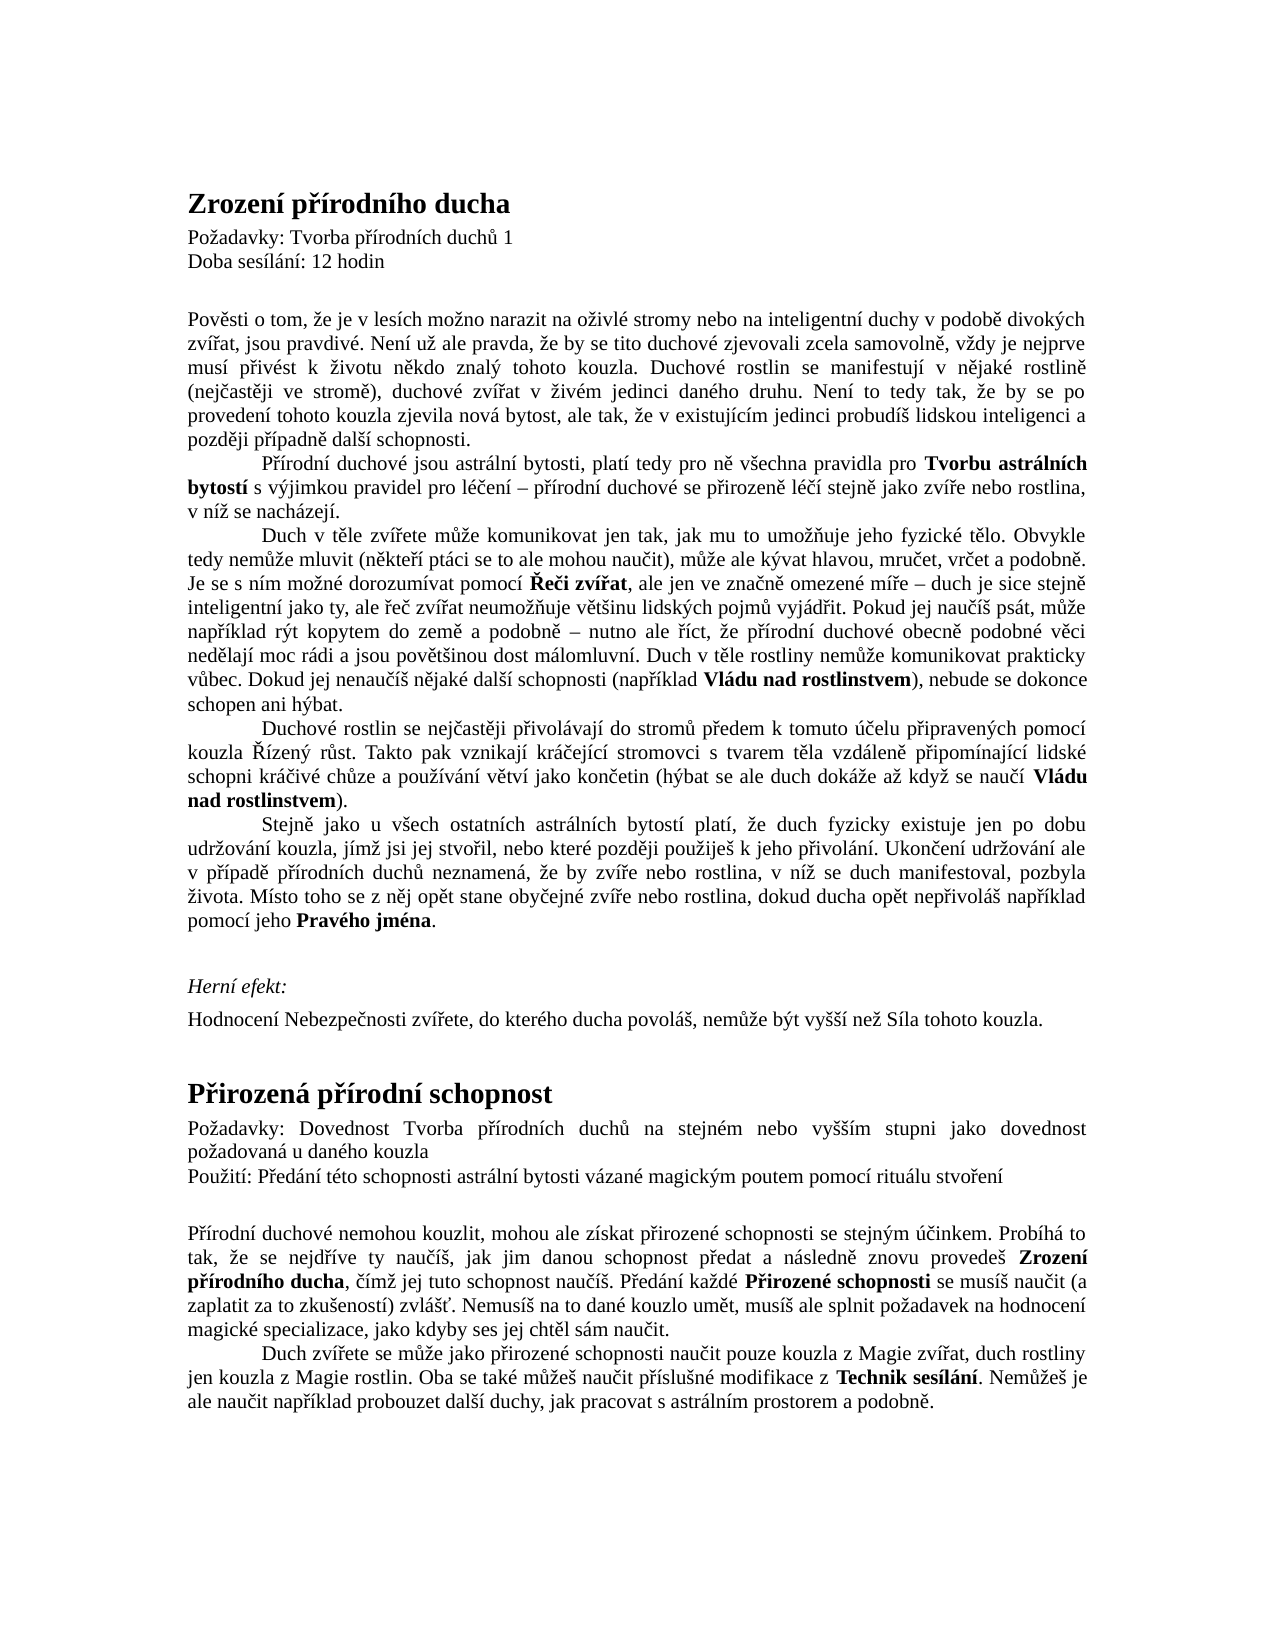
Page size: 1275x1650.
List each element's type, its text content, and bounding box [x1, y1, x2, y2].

subtitle Zrození přírodního ducha [187, 186, 1087, 219]
text Přírodní duchové nemohou kouzlit, mohou ale získat přirozené schopnosti se stejným účinkem. Probíhá to tak, že se nejdříve ty naučíš, jak jim danou schopnost předat a následně znovu provedeš Zrození přírodního ducha, čímž jej tuto schopnost naučíš. Předání každé Přirozené schopnosti se musíš naučit (a zaplatit za to zkušeností) zvlášť. Nemusíš na to dané kouzlo umět, musíš ale splnit požadavek na hodnocení magické specializace, jako kdyby ses jej chtěl sám naučit. Duch zvířete se může jako přirozené schopnosti naučit pouze kouzla z Magie zvířat, duch rostliny jen kouzla z Magie rostlin. Oba se také můžeš naučit příslušné modifikace z Technik sesílání. Nemůžeš je ale naučit například probouzet další duchy, jak pracovat s astrálním prostorem a podobně. [187, 1221, 1087, 1413]
text Herní efekt: [187, 974, 1087, 998]
text Hodnocení Nebezpečnosti zvířete, do kterého ducha povoláš, nemůže být vyšší než Síla tohoto kouzla. [187, 1007, 1087, 1031]
text Požadavky: Tvorba přírodních duchů 1 Doba sesílání: 12 hodin [187, 225, 1087, 297]
subtitle Přirozená přírodní schopnost [187, 1076, 1087, 1109]
text Požadavky: Dovednost Tvorba přírodních duchů na stejném nebo vyšším stupni jako dovednost požadovaná u daného kouzla Použití: Předání této schopnosti astrální bytosti vázané magickým poutem pomocí rituálu stvoření [187, 1115, 1087, 1212]
text Pověsti o tom, že je v lesích možno narazit na oživlé stromy nebo na inteligentní duchy v podobě divokých zvířat, jsou pravdivé. Není už ale pravda, že by se tito duchové zjevovali zcela samovolně, vždy je nejprve musí přivést k životu někdo znalý tohoto kouzla. Duchové rostlin se manifestují v nějaké rostlině (nejčastěji ve stromě), duchové zvířat v živém jedinci daného druhu. Není to tedy tak, že by se po provedení tohoto kouzla zjevila nová bytost, ale tak, že v existujícím jedinci probudíš lidskou inteligenci a později případně další schopnosti. Přírodní duchové jsou astrální bytosti, platí tedy pro ně všechna pravidla pro Tvorbu astrálních bytostí s výjimkou pravidel pro léčení – přírodní duchové se přirozeně léčí stejně jako zvíře nebo rostlina, v níž se nacházejí. Duch v těle zvířete může komunikovat jen tak, jak mu to umožňuje jeho fyzické tělo. Obvykle tedy nemůže mluvit (někteří ptáci se to ale mohou naučit), může ale kývat hlavou, mručet, vrčet a podobně. Je se s ním možné dorozumívat pomocí Řeči zvířat, ale jen ve značně omezené míře – duch je sice stejně inteligentní jako ty, ale řeč zvířat neumožňuje většinu lidských pojmů vyjádřit. Pokud jej naučíš psát, může například rýt kopytem do země a podobně – nutno ale říct, že přírodní duchové obecně podobné věci nedělají moc rádi a jsou povětšinou dost málomluvní. Duch v těle rostliny nemůže komunikovat prakticky vůbec. Dokud jej nenaučíš nějaké další schopnosti (například Vládu nad rostlinstvem), nebude se dokonce schopen ani hýbat. Duchové rostlin se nejčastěji přivolávají do stromů předem k tomuto účelu připravených pomocí kouzla Řízený růst. Takto pak vznikají kráčející stromovci s tvarem těla vzdáleně připomínající lidské schopni kráčivé chůze a používání větví jako končetin (hýbat se ale duch dokáže až když se naučí Vládu nad rostlinstvem). Stejně jako u všech ostatních astrálních bytostí platí, že duch fyzicky existuje jen po dobu udržování kouzla, jímž jsi jej stvořil, nebo které později použiješ k jeho přivolání. Ukončení udržování ale v případě přírodních duchů neznamená, že by zvíře nebo rostlina, v níž se duch manifestoval, pozbyla života. Místo toho se z něj opět stane obyčejné zvíře nebo rostlina, dokud ducha opět nepřivoláš například pomocí jeho Pravého jména. [187, 306, 1087, 932]
